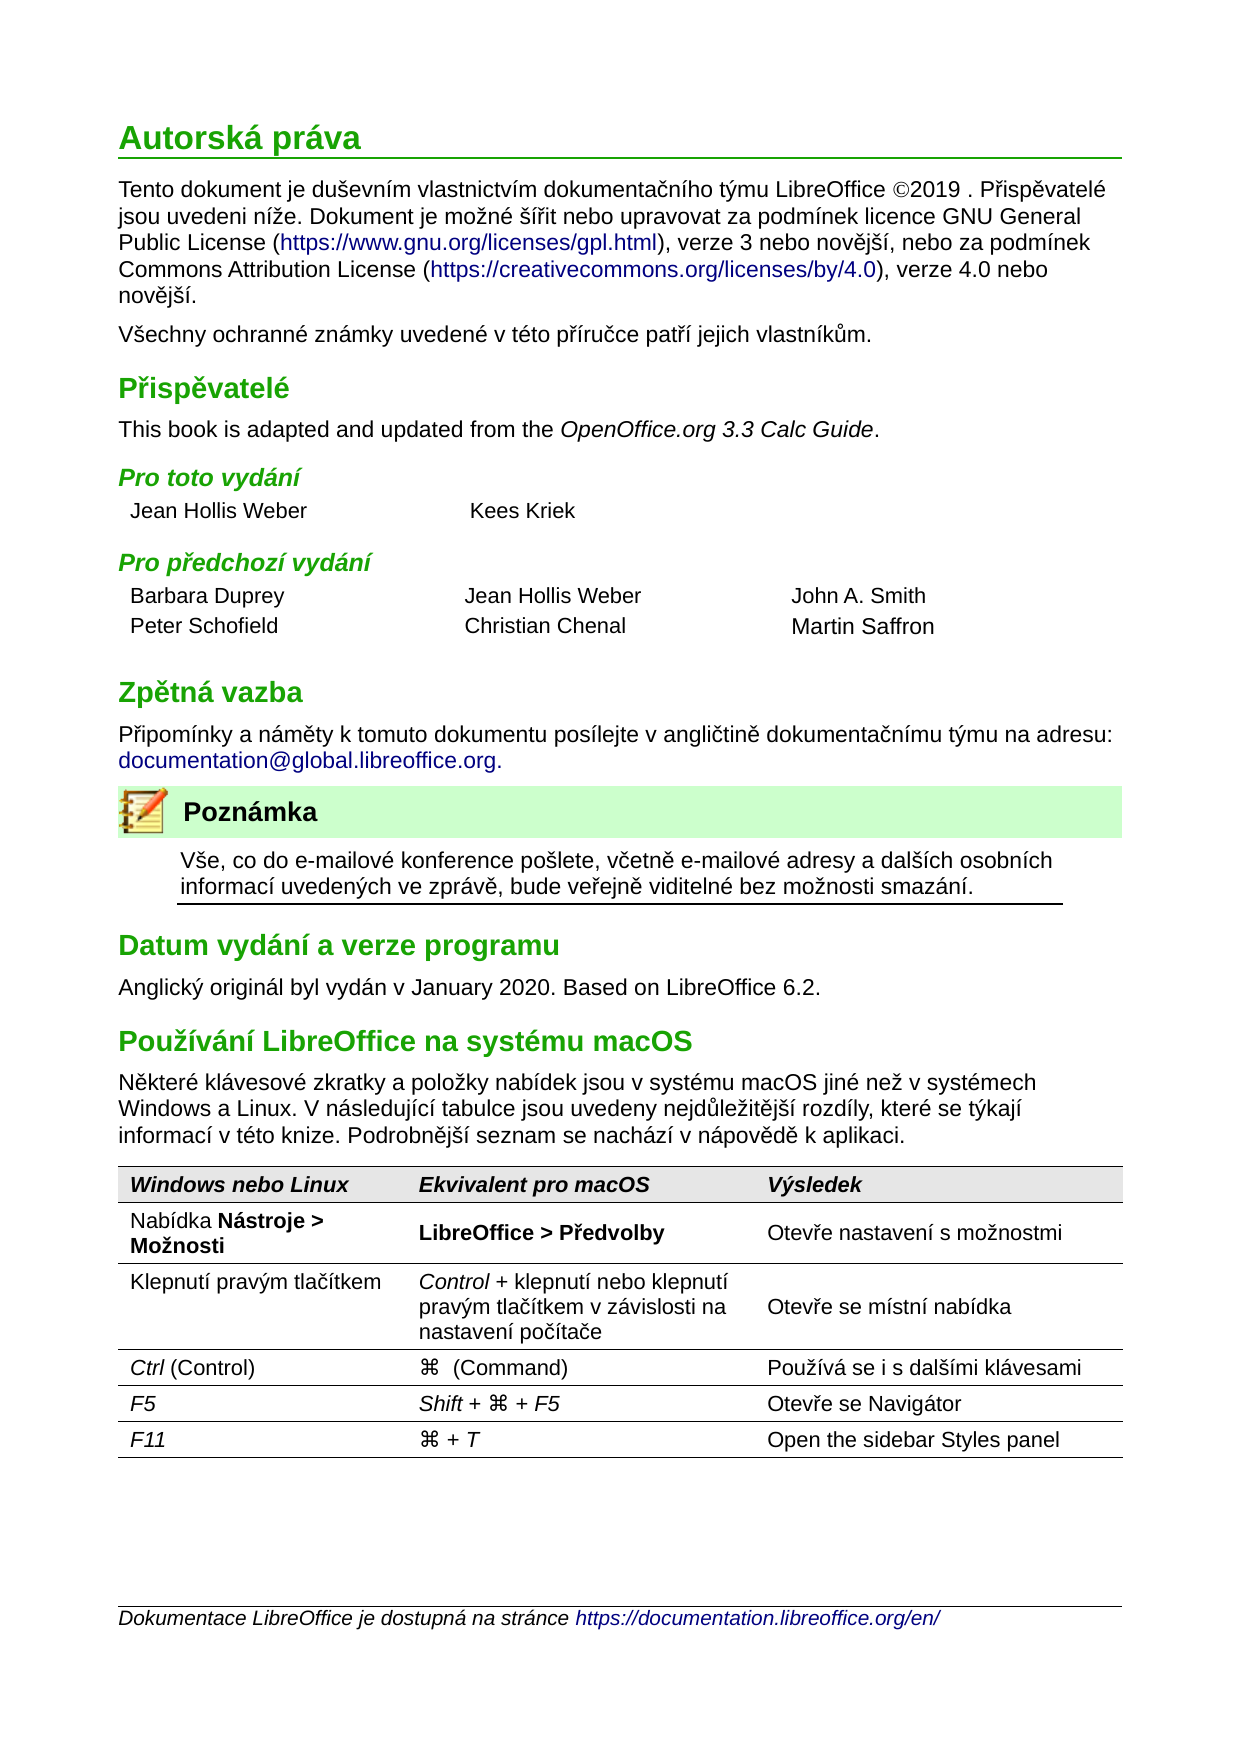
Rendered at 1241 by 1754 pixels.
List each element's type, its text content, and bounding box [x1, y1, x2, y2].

subtitle Pro toto vydání [118, 463, 1122, 492]
subtitle Pro předchozí vydání [118, 548, 1122, 577]
subtitle Poznámka [118, 793, 1122, 834]
subtitle Datum vydání a verze programu [118, 928, 1122, 962]
text Připomínky a náměty k tomuto dokumentu posílejte v angličtině dokumentačnímu týmu na adresu: documentation@global.libreoffice.org. [118, 721, 1122, 773]
table_cell Klepnutí pravým tlačítkem [118, 1264, 407, 1349]
table_cell Otevře se místní nabídka [755, 1264, 1123, 1349]
text Anglický originál byl vydán v lednu 2020. Based on LibreOffice 6.2. [118, 974, 1122, 1000]
table_cell Martin Saffron [791, 613, 1122, 652]
table_cell LibreOffice > Předvolby [407, 1203, 755, 1263]
text Vše, co do e-mailové konference pošlete, včetně e-mailové adresy a dalších osobních informací uvedených ve zprávě, bude veřejně viditelné bez možnosti smazání. [177, 844, 1063, 903]
table_header Kees Kriek [458, 498, 789, 528]
table_header Jean Hollis Weber [453, 583, 791, 613]
text This book is adapted and updated from the OpenOffice.org 3.3 Calc Guide. [118, 416, 1122, 442]
text Některé klávesové zkratky a položky nabídek jsou v systému macOS jiné než v systémech Windows a Linux. V následující tabulce jsou uvedeny nejdůležitější rozdíly, které se týkají informací v této knize. Podrobnější seznam se nachází v nápovědě k aplikaci. [118, 1069, 1122, 1148]
table_cell ⌘ + T [407, 1422, 755, 1457]
subtitle Přispěvatelé [118, 371, 1122, 404]
table_cell F11 [118, 1422, 407, 1457]
table_cell Nabídka Nástroje > Možnosti [118, 1203, 407, 1263]
table_header [789, 498, 1122, 528]
table_cell Shift + ⌘ + F5 [407, 1386, 755, 1421]
table_header John A. Smith [791, 583, 1122, 613]
table_header Jean Hollis Weber [118, 498, 458, 528]
table_cell Control + klepnutí nebo klepnutí pravým tlačítkem v závislosti na nastavení počítače [407, 1264, 755, 1349]
text Všechny ochranné známky uvedené v této příručce patří jejich vlastníkům. [118, 321, 1122, 347]
table_cell F5 [118, 1386, 407, 1421]
picture [119, 786, 170, 837]
table_header Ekvivalent pro macOS [407, 1167, 755, 1202]
table_cell ⌘ (Command) [407, 1350, 755, 1385]
table_header Windows nebo Linux [118, 1167, 407, 1202]
table_cell Peter Schofield [118, 613, 453, 652]
table_cell Open the sidebar Styles panel [755, 1422, 1123, 1457]
text Tento dokument je duševním vlastnictvím dokumentačního týmu LibreOffice ©2019 . Přispěvatelé jsou uvedeni níže. Dokument je možné šířit nebo upravovat za podmínek licence GNU General Public License (https://www.gnu.org/licenses/gpl.html), verze 3 nebo novější, nebo za podmínek Commons Attribution License (https://creativecommons.org/licenses/by/4.0), verze 4.0 nebo novější. [118, 176, 1122, 308]
table_header Výsledek [755, 1167, 1123, 1202]
subtitle Zpětná vazba [118, 675, 1122, 709]
table_header Barbara Duprey [118, 583, 453, 613]
table_cell Otevře nastavení s možnostmi [755, 1203, 1123, 1263]
table_cell Otevře se Navigátor [755, 1386, 1123, 1421]
subtitle Autorská práva [118, 118, 1122, 157]
table_cell Christian Chenal [453, 613, 791, 652]
table_cell Ctrl (Control) [118, 1350, 407, 1385]
table_cell Používá se i s dalšími klávesami [755, 1350, 1123, 1385]
subtitle Používání LibreOffice na systému macOS [118, 1024, 1122, 1057]
